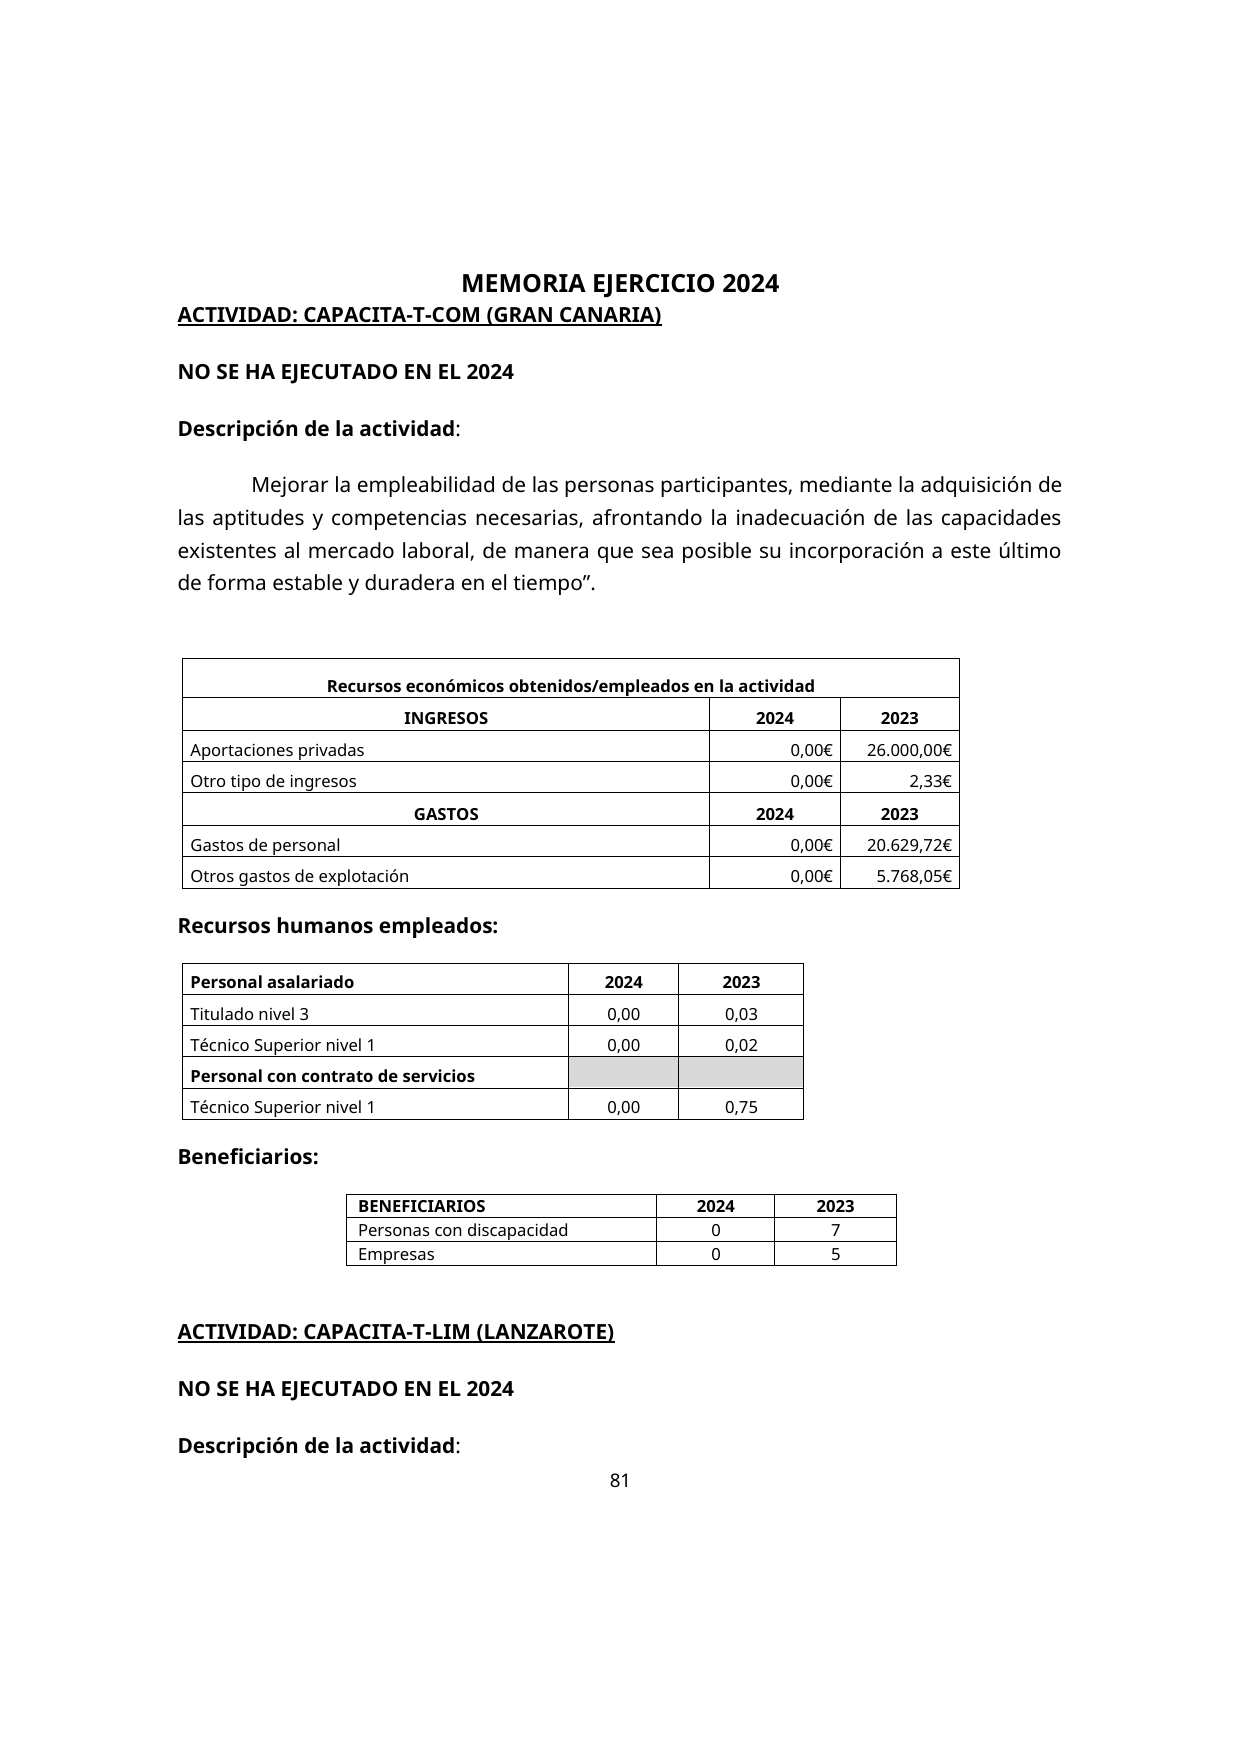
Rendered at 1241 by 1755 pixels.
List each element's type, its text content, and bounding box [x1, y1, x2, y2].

table_cell [679, 1057, 803, 1087]
table_cell 20.629,72€ [841, 826, 959, 856]
table_cell Técnico Superior nivel 1 [183, 1089, 568, 1119]
table_header 2023 [775, 1195, 896, 1217]
text Descripción de la actividad: [177, 1431, 1063, 1459]
table_cell 0,02 [679, 1026, 803, 1056]
text Mejorar la empleabilidad de las personas participantes, mediante la adquisición de las aptitudes y competencias necesarias, afrontando la inadecuación de las capacidades existentes al mercado laboral, de manera que sea posible su incorporación a este último de forma estable y duradera en el tiempo”. [177, 471, 1063, 597]
table_cell 0 [657, 1242, 774, 1265]
table_cell GASTOS [183, 793, 709, 825]
table_cell 2023 [841, 698, 959, 730]
table_cell Titulado nivel 3 [183, 995, 568, 1025]
table_cell 0,00€ [710, 731, 840, 761]
table_cell 7 [775, 1218, 896, 1241]
table_cell 0,03 [679, 995, 803, 1025]
table_cell 0,00 [569, 995, 678, 1025]
table_cell 0,00 [569, 1089, 678, 1119]
table_cell 0,75 [679, 1089, 803, 1119]
table_cell 2,33€ [841, 762, 959, 792]
table_cell 5 [775, 1242, 896, 1265]
table_cell Empresas [347, 1242, 656, 1265]
table_cell [569, 1057, 678, 1087]
table_cell Otro tipo de ingresos [183, 762, 709, 792]
table_cell 0,00€ [710, 857, 840, 887]
table_header Recursos económicos obtenidos/empleados en la actividad [183, 659, 959, 697]
table_cell Personal con contrato de servicios [183, 1057, 568, 1087]
text Descripción de la actividad: [177, 414, 1063, 442]
table_cell Técnico Superior nivel 1 [183, 1026, 568, 1056]
table_cell Gastos de personal [183, 826, 709, 856]
table_header 2024 [657, 1195, 774, 1217]
text ACTIVIDAD: CAPACITA-T-COM (GRAN CANARIA) [177, 300, 1063, 328]
table_cell INGRESOS [183, 698, 709, 730]
table_header 2023 [679, 964, 803, 994]
table_cell 0,00€ [710, 762, 840, 792]
text ACTIVIDAD: CAPACITA-T-LIM (LANZAROTE) [177, 1317, 1063, 1345]
table_cell 2024 [710, 698, 840, 730]
table_cell 5.768,05€ [841, 857, 959, 887]
text NO SE HA EJECUTADO EN EL 2024 [177, 357, 1063, 385]
table_cell 2024 [710, 793, 840, 825]
table_cell 26.000,00€ [841, 731, 959, 761]
table_cell Personas con discapacidad [347, 1218, 656, 1241]
table_cell Aportaciones privadas [183, 731, 709, 761]
table_cell 2023 [841, 793, 959, 825]
table_header 2024 [569, 964, 678, 994]
table_header BENEFICIARIOS [347, 1195, 656, 1217]
text Beneficiarios: [177, 1142, 1063, 1171]
table_cell 0,00€ [710, 826, 840, 856]
text Recursos humanos empleados: [177, 911, 1063, 940]
table_cell 0,00 [569, 1026, 678, 1056]
table_header Personal asalariado [183, 964, 568, 994]
text NO SE HA EJECUTADO EN EL 2024 [177, 1374, 1063, 1402]
table_cell 0 [657, 1218, 774, 1241]
table_cell Otros gastos de explotación [183, 857, 709, 887]
